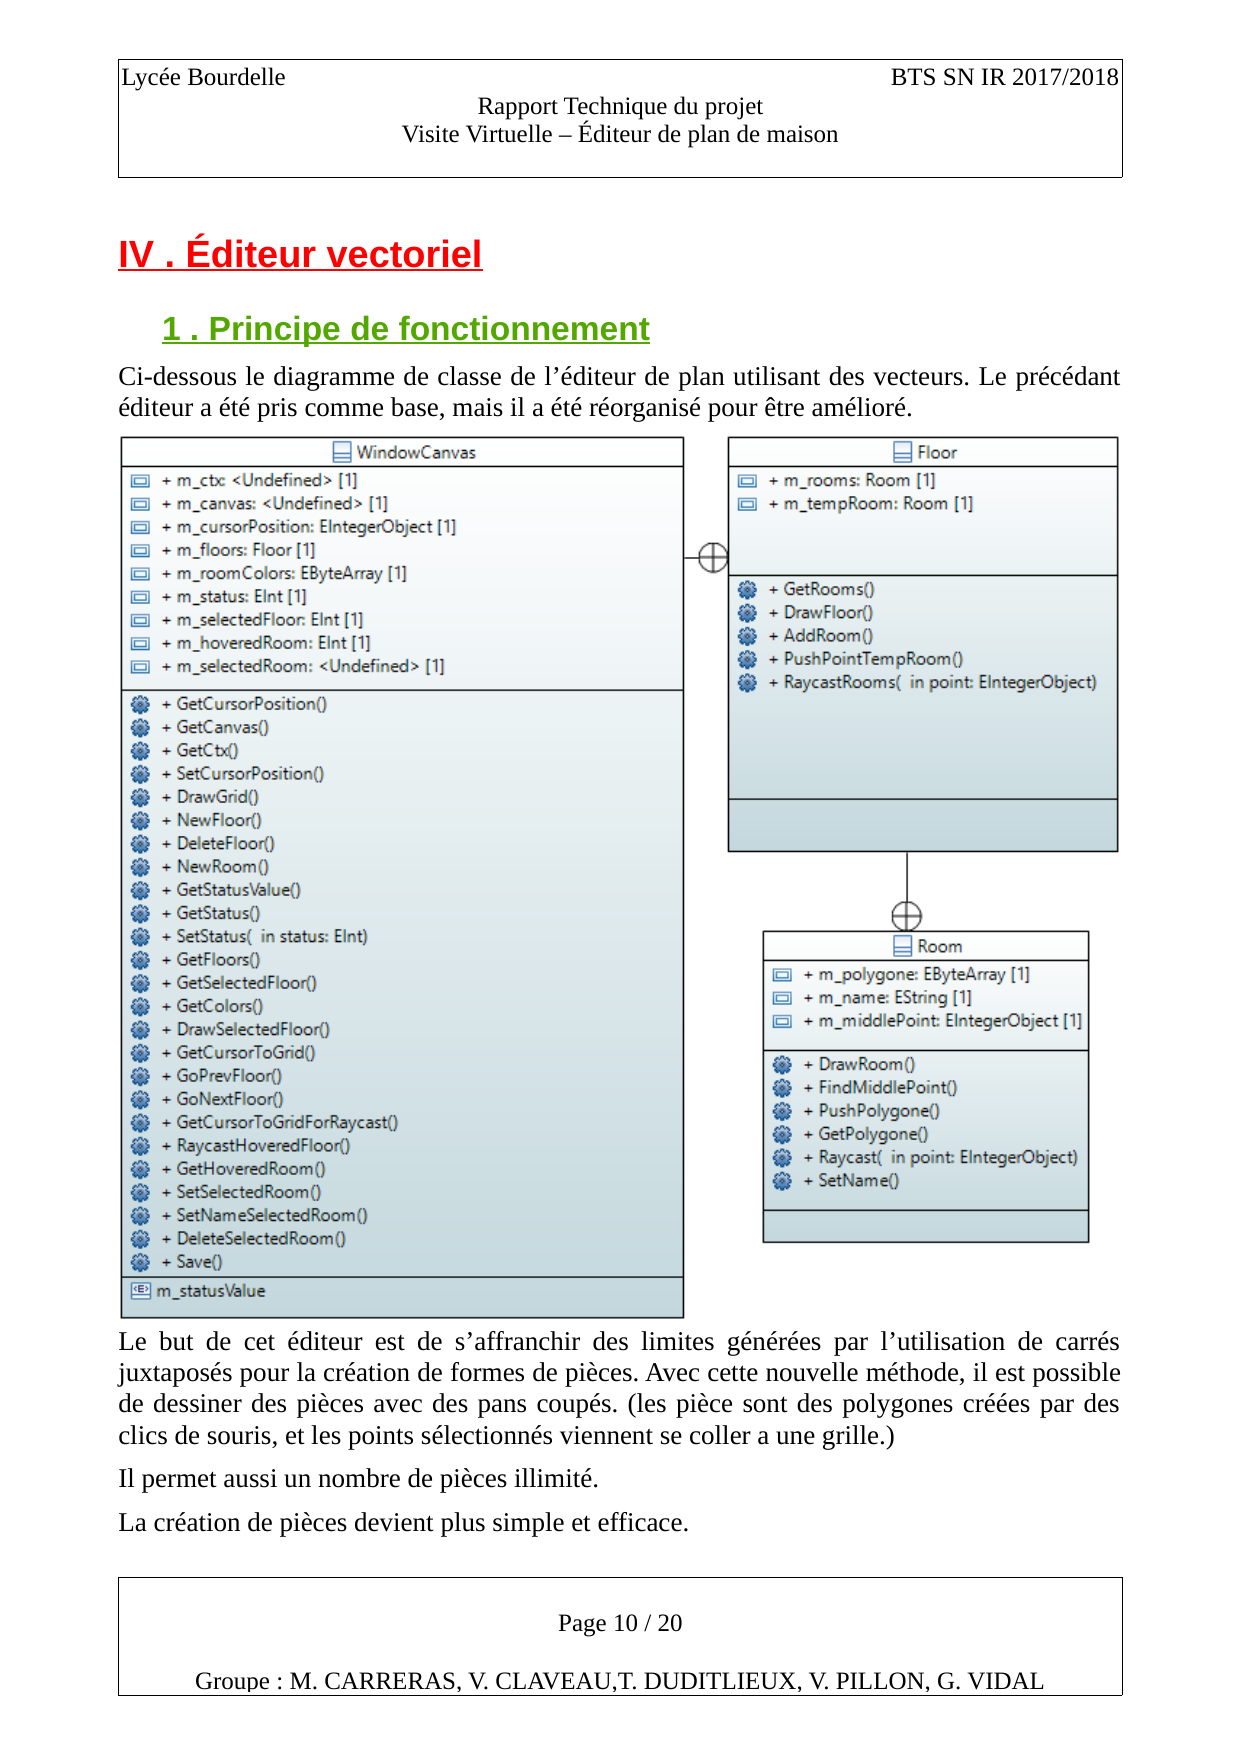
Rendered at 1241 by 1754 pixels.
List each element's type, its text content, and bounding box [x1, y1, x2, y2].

text La création de pièces devient plus simple et efficace. [118, 1506, 1122, 1537]
text Le but de cet éditeur est de s’affranchir des limites générées par l’utilisation de carrés juxtaposés pour la création de formes de pièces. Avec cette nouvelle méthode, il est possible de dessiner des pièces avec des pans coupés. (les pièce sont des polygones créées par des clics de souris, et les points sélectionnés viennent se coller a une grille.) [118, 1326, 1122, 1450]
picture [118, 434, 1123, 1326]
subtitle IV . Éditeur vectoriel [118, 232, 1122, 275]
subtitle 1 . Principe de fonctionnement [162, 309, 1122, 347]
text Il permet aussi un nombre de pièces illimité. [118, 1462, 1122, 1493]
text Ci-dessous le diagramme de classe de l’éditeur de plan utilisant des vecteurs. Le précédant éditeur a été pris comme base, mais il a été réorganisé pour être amélioré. [118, 360, 1122, 422]
